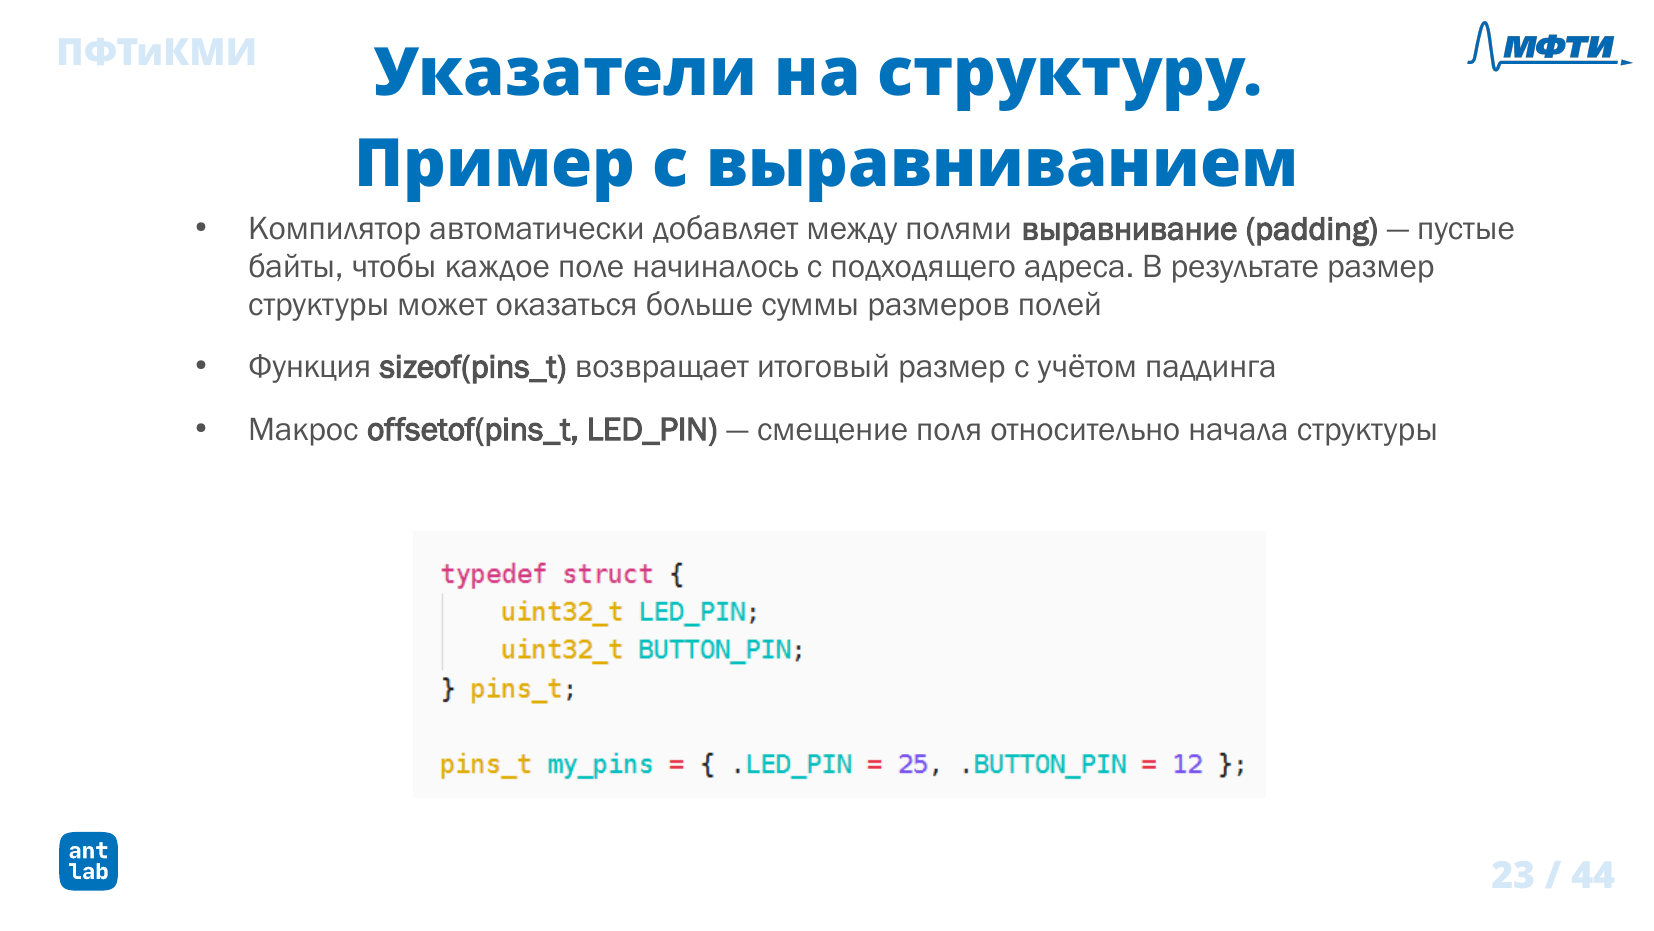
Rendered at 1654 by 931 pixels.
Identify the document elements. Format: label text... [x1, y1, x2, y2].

picture [413, 531, 1266, 798]
picture [1446, 0, 1654, 93]
title Указатели на структуру. Пример с выравниванием [82, 20, 1571, 209]
list Компилятор автоматически добавляет между полями выравнивание (padding) — пустые байты, чтобы каждое поле начиналось с подходящего адреса. В результате размер структуры может оказаться больше суммы размеров полей Функция sizeof(pins_t) возвращает итоговый размер с учётом паддинга Макрос offsetof(pins_t, LED_PIN) — смещение поля относительно начала структуры [177, 209, 1571, 502]
